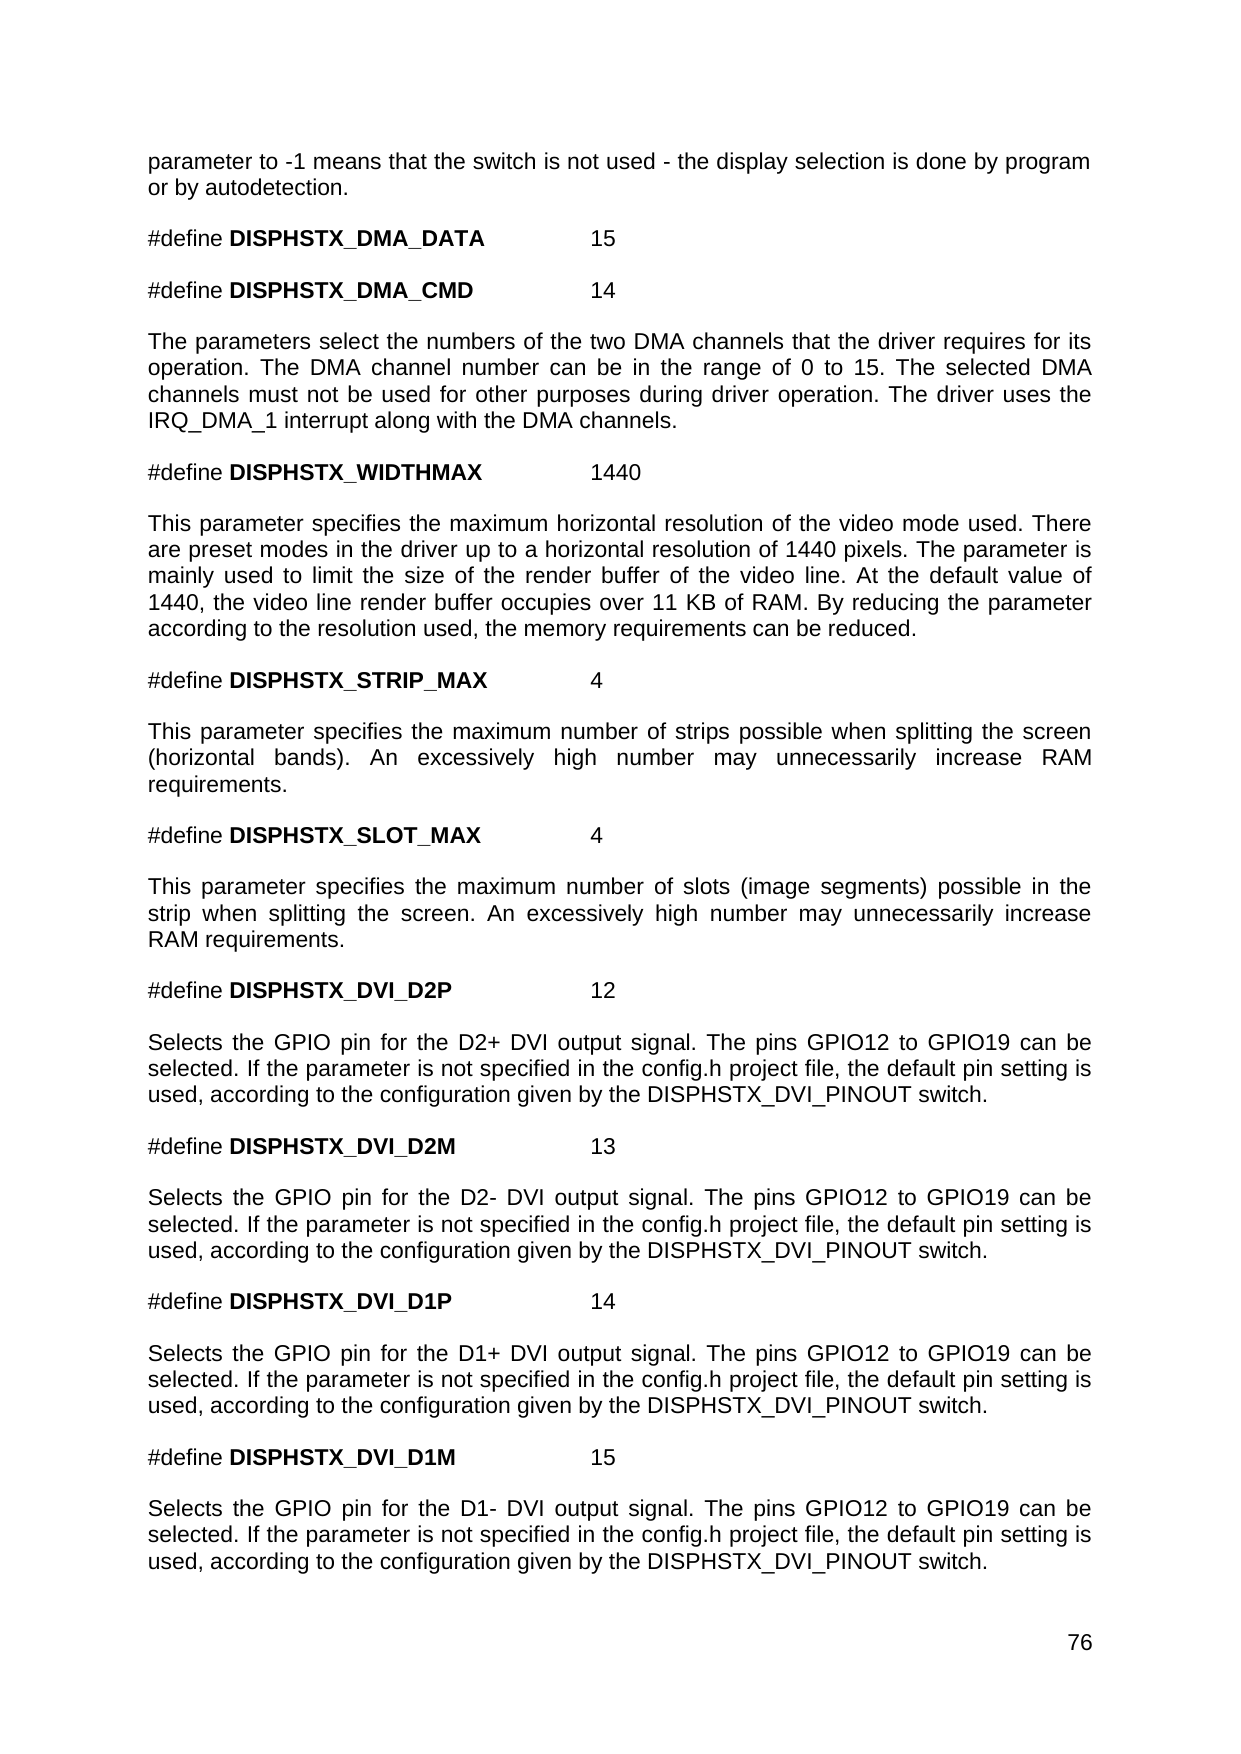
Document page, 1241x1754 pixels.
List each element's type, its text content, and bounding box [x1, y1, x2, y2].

text #define DISPHSTX_DVI_D1M 15 [148, 1444, 1093, 1470]
text #define DISPHSTX_DMA_DATA 15 [148, 225, 1093, 252]
text Selects the GPIO pin for the D1+ DVI output signal. The pins GPIO12 to GPIO19 can be selected. If the parameter is not specified in the config.h project file, the default pin setting is used, according to the configuration given by the DISPHSTX_DVI_PINOUT switch. [148, 1339, 1093, 1419]
text #define DISPHSTX_DVI_D1P 14 [148, 1288, 1093, 1314]
text This parameter specifies the maximum number of slots (image segments) possible in the strip when splitting the screen. An excessively high number may unnecessarily increase RAM requirements. [148, 873, 1093, 952]
text This parameter specifies the maximum horizontal resolution of the video mode used. There are preset modes in the driver up to a horizontal resolution of 1440 pixels. The parameter is mainly used to limit the size of the render buffer of the video line. At the default value of 1440, the video line render buffer occupies over 11 KB of RAM. By reducing the parameter according to the resolution used, the memory requirements can be reduced. [148, 510, 1093, 642]
text parameter to -1 means that the switch is not used - the display selection is done by program or by autodetection. [148, 148, 1093, 200]
text #define DISPHSTX_SLOT_MAX 4 [148, 822, 1093, 848]
text #define DISPHSTX_WIDTHMAX 1440 [148, 458, 1093, 485]
text The parameters select the numbers of the two DMA channels that the driver requires for its operation. The DMA channel number can be in the range of 0 to 15. The selected DMA channels must not be used for other purposes during driver operation. The driver uses the IRQ_DMA_1 interrupt along with the DMA channels. [148, 328, 1093, 433]
text This parameter specifies the maximum number of strips possible when splitting the screen (horizontal bands). An excessively high number may unnecessarily increase RAM requirements. [148, 718, 1093, 797]
text #define DISPHSTX_DMA_CMD 14 [148, 277, 1093, 303]
text Selects the GPIO pin for the D1- DVI output signal. The pins GPIO12 to GPIO19 can be selected. If the parameter is not specified in the config.h project file, the default pin setting is used, according to the configuration given by the DISPHSTX_DVI_PINOUT switch. [148, 1495, 1093, 1574]
text #define DISPHSTX_DVI_D2M 13 [148, 1133, 1093, 1159]
text Selects the GPIO pin for the D2- DVI output signal. The pins GPIO12 to GPIO19 can be selected. If the parameter is not specified in the config.h project file, the default pin setting is used, according to the configuration given by the DISPHSTX_DVI_PINOUT switch. [148, 1184, 1093, 1263]
text #define DISPHSTX_STRIP_MAX 4 [148, 667, 1093, 693]
text Selects the GPIO pin for the D2+ DVI output signal. The pins GPIO12 to GPIO19 can be selected. If the parameter is not specified in the config.h project file, the default pin setting is used, according to the configuration given by the DISPHSTX_DVI_PINOUT switch. [148, 1029, 1093, 1108]
text #define DISPHSTX_DVI_D2P 12 [148, 977, 1093, 1004]
